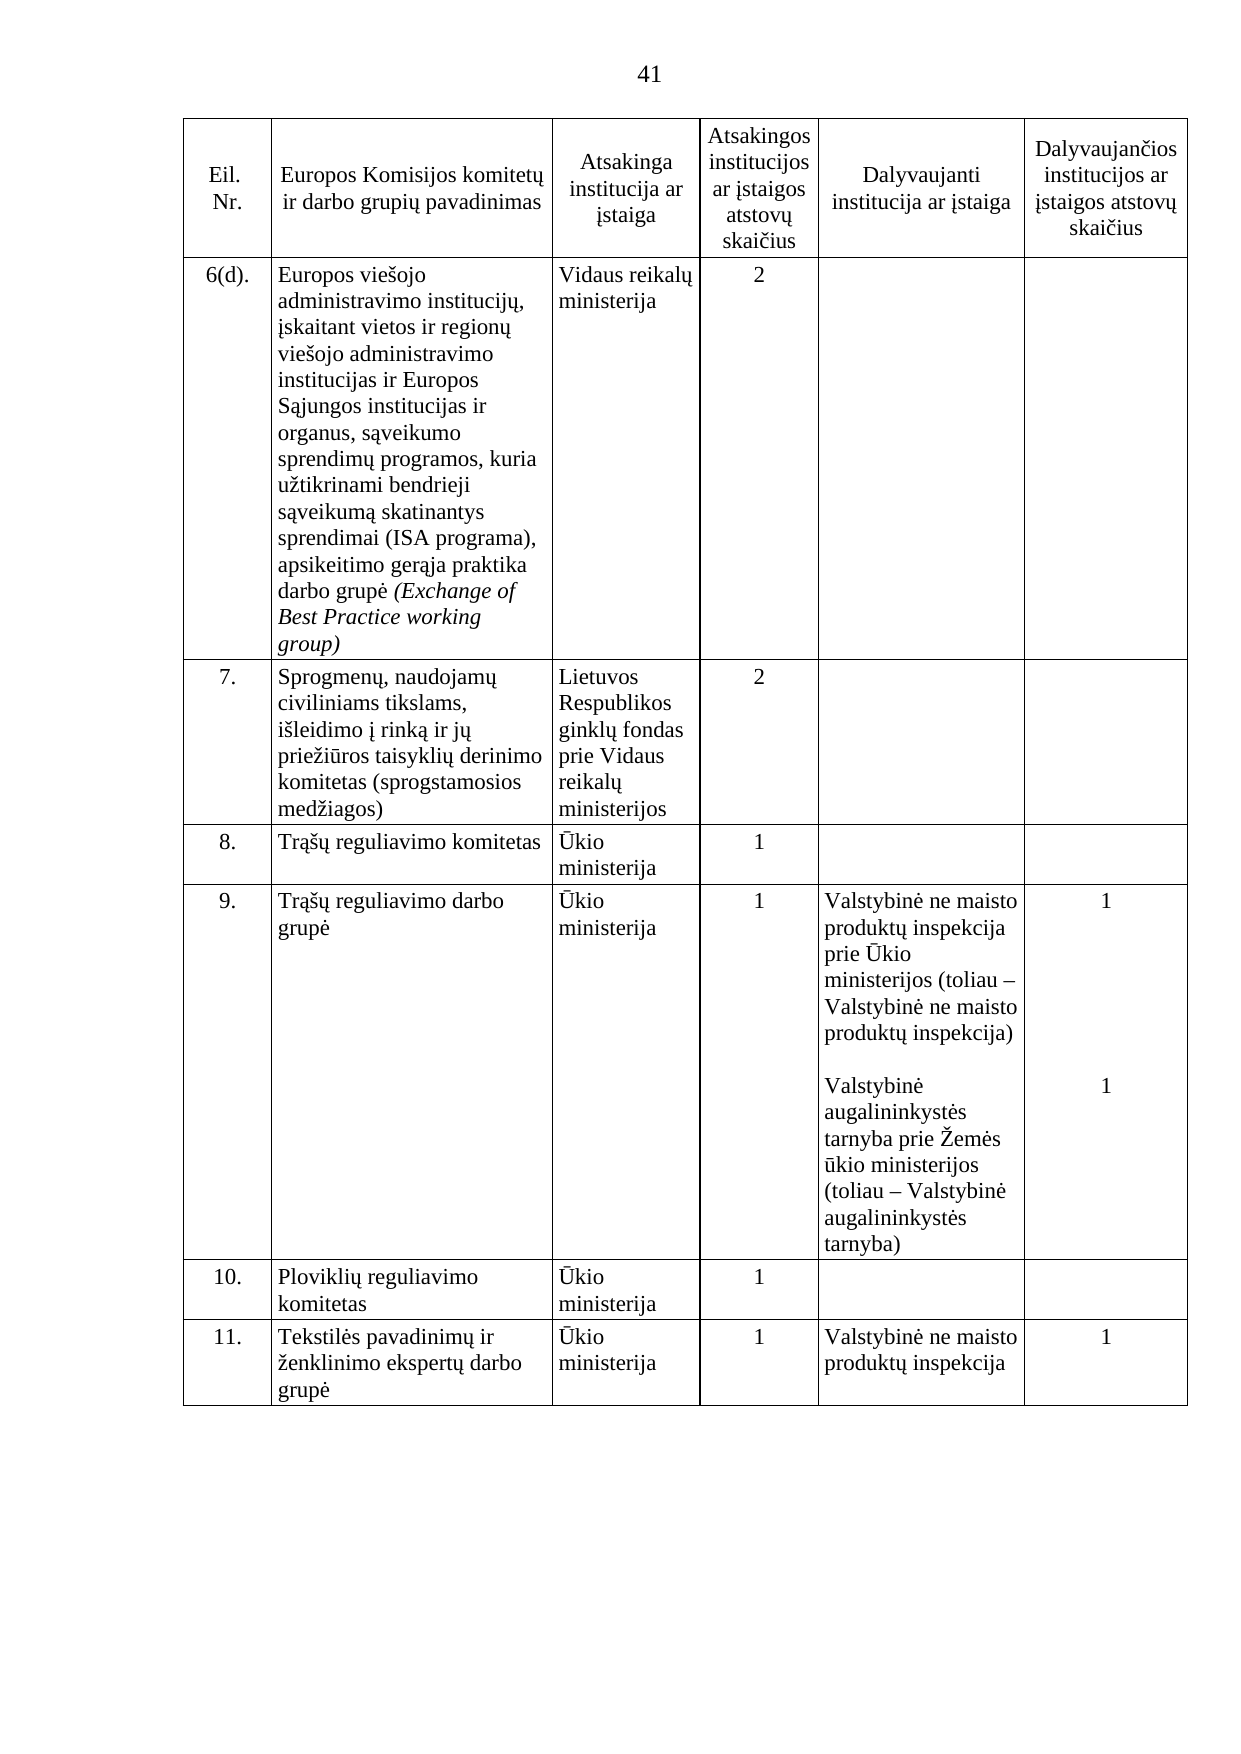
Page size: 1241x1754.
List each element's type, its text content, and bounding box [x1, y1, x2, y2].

table_header Dalyvaujanti institucija ar įstaiga [819, 119, 1024, 257]
table_cell [819, 660, 1024, 824]
table_cell Tekstilės pavadinimų ir ženklinimo ekspertų darbo grupė [272, 1320, 552, 1405]
table_cell 7. [184, 660, 271, 824]
table_cell 10. [184, 1260, 271, 1319]
table_cell Valstybinė ne maisto produktų inspekcija prie Ūkio ministerijos (toliau – Valstybinė ne maisto produktų inspekcija) Valstybinė augalininkystės tarnyba prie Žemės ūkio ministerijos (toliau – Valstybinė augalininkystės tarnyba) [819, 885, 1024, 1259]
table_cell Vidaus reikalų ministerija [553, 258, 699, 659]
table_cell Sprogmenų, naudojamų civiliniams tikslams, išleidimo į rinką ir jų priežiūros taisyklių derinimo komitetas (sprogstamosios medžiagos) [272, 660, 552, 824]
table_cell 2 [701, 258, 818, 659]
table_cell Ploviklių reguliavimo komitetas [272, 1260, 552, 1319]
table_cell Ūkio ministerija [553, 1320, 699, 1405]
table_cell Trąšų reguliavimo darbo grupė [272, 885, 552, 1259]
table_header Eil. Nr. [184, 119, 271, 257]
table_cell 1 [701, 885, 818, 1259]
table_cell Lietuvos Respublikos ginklų fondas prie Vidaus reikalų ministerijos [553, 660, 699, 824]
table_cell Valstybinė ne maisto produktų inspekcija [819, 1320, 1024, 1405]
table_cell Europos viešojo administravimo institucijų, įskaitant vietos ir regionų viešojo administravimo institucijas ir Europos Sąjungos institucijas ir organus, sąveikumo sprendimų programos, kuria užtikrinami bendrieji sąveikumą skatinantys sprendimai (ISA programa), apsikeitimo gerąja praktika darbo grupė (Exchange of Best Practice working group) [272, 258, 552, 659]
table_cell [1025, 825, 1187, 883]
table_cell 8. [184, 825, 271, 883]
table_header Europos Komisijos komitetų ir darbo grupių pavadinimas [272, 119, 552, 257]
table_cell 11. [184, 1320, 271, 1405]
table_cell 1 1 [1025, 885, 1187, 1259]
table_cell [819, 258, 1024, 659]
table_cell Ūkio ministerija [553, 825, 699, 883]
table_cell 1 [701, 1260, 818, 1319]
table_header Dalyvaujančios institucijos ar įstaigos atstovų skaičius [1025, 119, 1187, 257]
table_cell 9. [184, 885, 271, 1259]
table_cell Ūkio ministerija [553, 885, 699, 1259]
table_cell [819, 1260, 1024, 1319]
table_cell [1025, 660, 1187, 824]
table_cell 6(d). [184, 258, 271, 659]
table_cell 1 [701, 825, 818, 883]
table_cell 1 [1025, 1320, 1187, 1405]
table_cell [1025, 258, 1187, 659]
table_cell Ūkio ministerija [553, 1260, 699, 1319]
table_header Atsakingos institucijos ar įstaigos atstovų skaičius [701, 119, 818, 257]
table_cell 1 [701, 1320, 818, 1405]
table_header Atsakinga institucija ar įstaiga [553, 119, 699, 257]
table_cell [1025, 1260, 1187, 1319]
table_cell [819, 825, 1024, 883]
table_cell 2 [701, 660, 818, 824]
table_cell Trąšų reguliavimo komitetas [272, 825, 552, 883]
